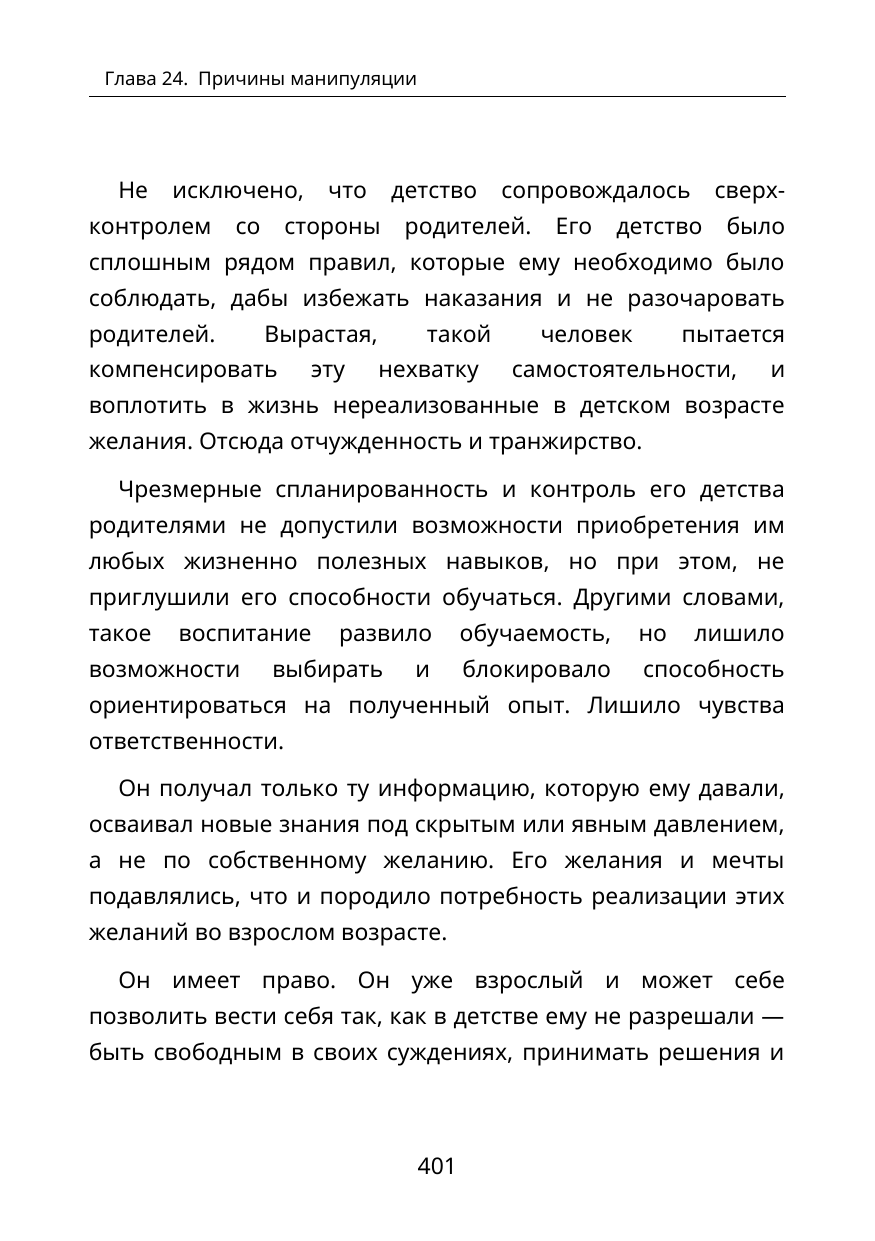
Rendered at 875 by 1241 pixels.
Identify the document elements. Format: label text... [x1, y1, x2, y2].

text Не исключено, что детство сопровождалось сверх-контролем со стороны родителей. Его детство было сплошным рядом правил, которые ему необходимо было соблюдать, дабы избежать наказания и не разочаровать родителей. Вырастая, такой человек пытается компенсировать эту нехватку самостоятельности, и воплотить в жизнь нереализованные в детском возрасте желания. Отсюда отчужденность и транжирство. [88, 174, 786, 457]
text Он имеет право. Он уже взрослый и может себе позволить вести себя так, как в детстве ему не разрешали — быть свободным в своих суждениях, принимать решения и [88, 964, 786, 1067]
text Он получал только ту информацию, которую ему давали, осваивал новые знания под скрытым или явным давлением, а не по собственному желанию. Его желания и мечты подавлялись, что и породило потребность реализации этих желаний во взрослом возрасте. [88, 772, 786, 947]
text Чрезмерные спланированность и контроль его детства родителями не допустили возможности приобретения им любых жизненно полезных навыков, но при этом, не приглушили его способности обучаться. Другими словами, такое воспитание развило обучаемость, но лишило возможности выбирать и блокировало способность ориентироваться на полученный опыт. Лишило чувства ответственности. [88, 473, 786, 756]
